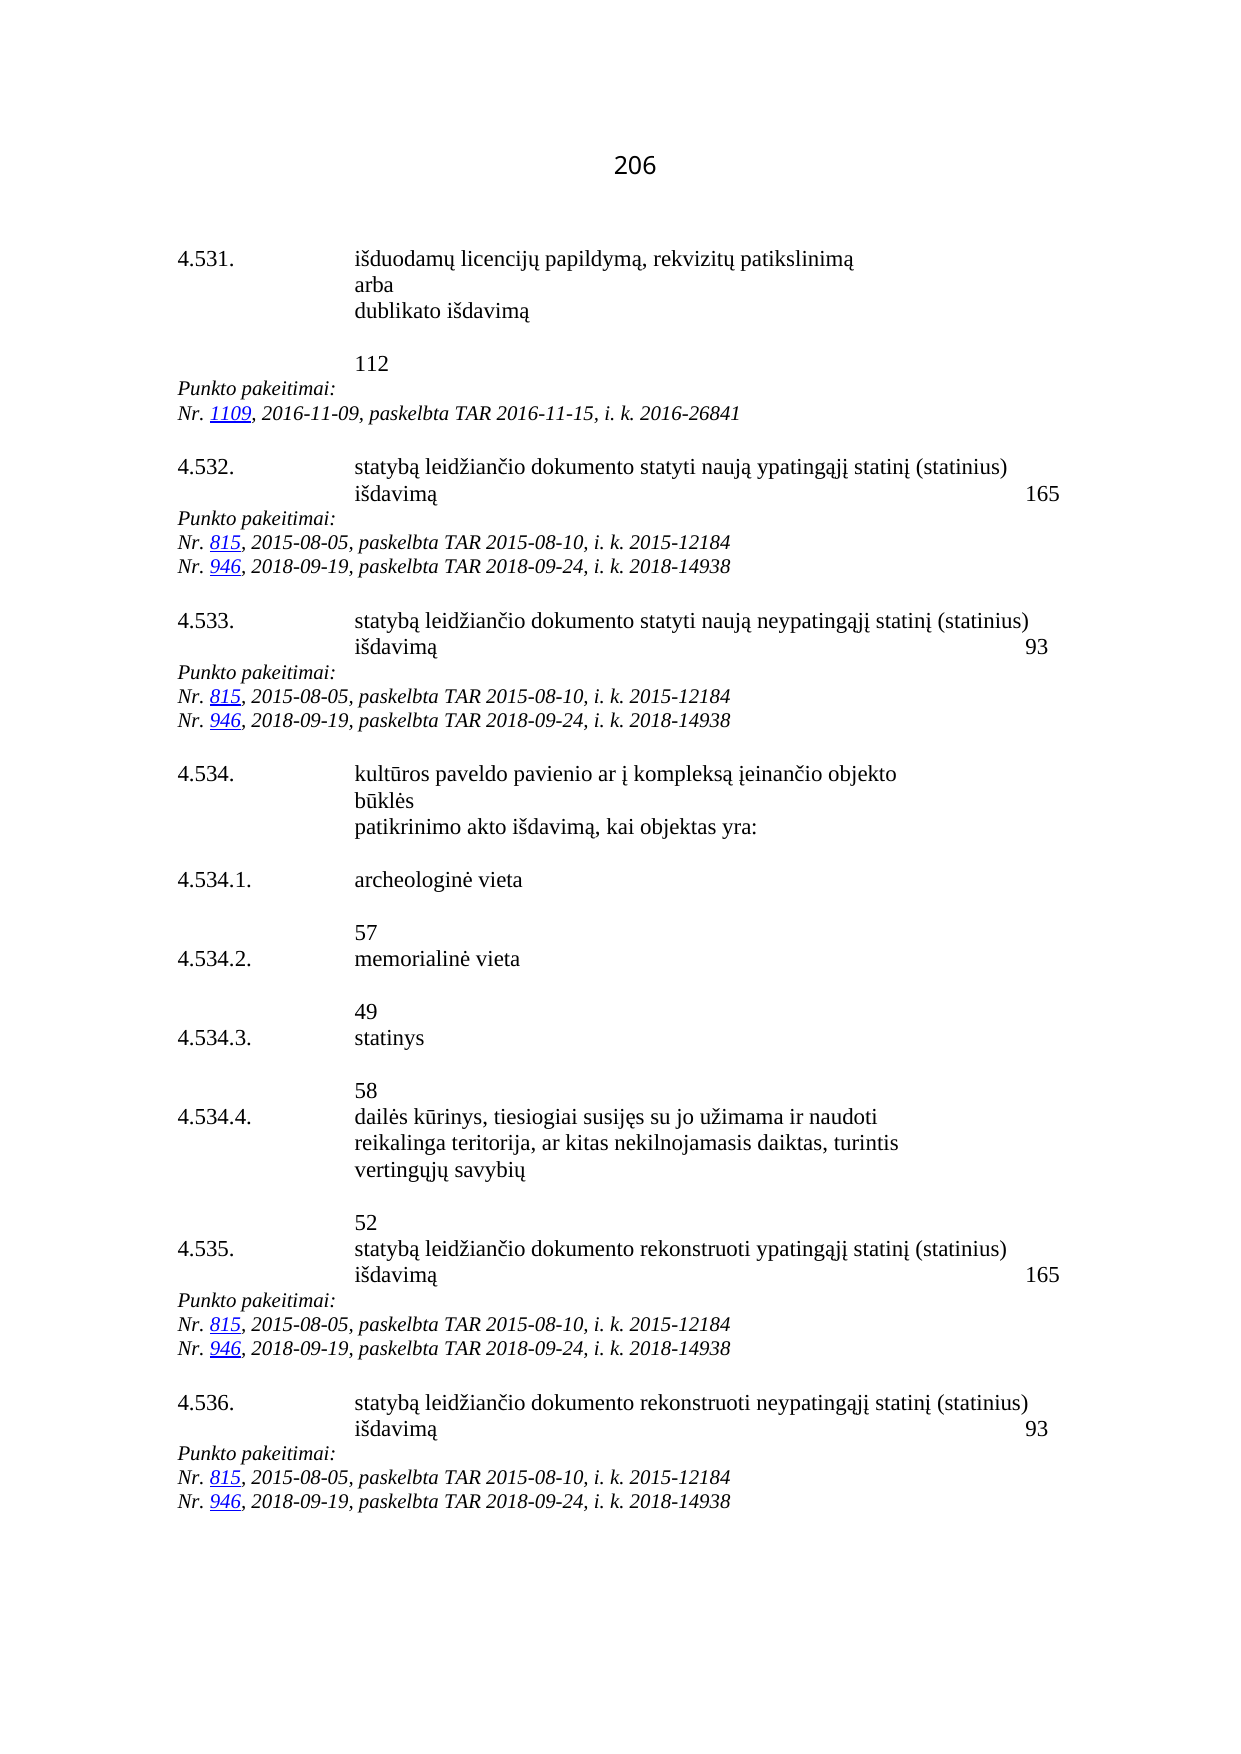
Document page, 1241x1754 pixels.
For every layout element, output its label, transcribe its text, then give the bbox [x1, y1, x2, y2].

text Nr. 815, 2015-08-05, paskelbta TAR 2015-08-10, i. k. 2015-12184 [177, 1465, 1093, 1489]
text 4.534.4. dailės kūrinys, tiesiogiai susijęs su jo užimama ir naudoti [177, 1103, 945, 1129]
text patikrinimo akto išdavimą, kai objektas yra: [354, 813, 945, 866]
text 4.534.1. archeologinė vieta 57 [177, 866, 945, 945]
text 4.534. kultūros paveldo pavienio ar į kompleksą įeinančio objekto būklės [177, 761, 945, 813]
text Nr. 946, 2018-09-19, paskelbta TAR 2018-09-24, i. k. 2018-14938 [177, 1336, 1093, 1360]
text 4.533. statybą leidžiančio dokumento statyti naują neypatingąjį statinį (statinius) išdavimą 93 [177, 607, 1093, 659]
text Nr. 815, 2015-08-05, paskelbta TAR 2015-08-10, i. k. 2015-12184 [177, 530, 1093, 554]
text Punkto pakeitimai: [177, 1288, 1093, 1312]
text 4.535. statybą leidžiančio dokumento rekonstruoti ypatingąjį statinį (statinius) išdavimą 165 [177, 1235, 1093, 1288]
text 4.534.3. statinys 58 [177, 1024, 945, 1103]
text 4.532. statybą leidžiančio dokumento statyti naują ypatingąjį statinį (statinius) išdavimą 165 [177, 453, 1093, 506]
text Nr. 1109, 2016-11-09, paskelbta TAR 2016-11-15, i. k. 2016-26841 [177, 400, 1093, 424]
text 4.531. išduodamų licencijų papildymą, rekvizitų patikslinimą arba [177, 244, 892, 297]
text reikalinga teritorija, ar kitas nekilnojamasis daiktas, turintis [354, 1129, 945, 1156]
text Punkto pakeitimai: [177, 659, 1093, 684]
text vertingųjų savybių 52 [354, 1156, 945, 1235]
text Nr. 815, 2015-08-05, paskelbta TAR 2015-08-10, i. k. 2015-12184 [177, 1312, 1093, 1336]
text Nr. 946, 2018-09-19, paskelbta TAR 2018-09-24, i. k. 2018-14938 [177, 708, 1093, 732]
text 4.536. statybą leidžiančio dokumento rekonstruoti neypatingąjį statinį (statinius) išdavimą 93 [177, 1388, 1093, 1441]
text Nr. 946, 2018-09-19, paskelbta TAR 2018-09-24, i. k. 2018-14938 [177, 554, 1093, 578]
text Nr. 815, 2015-08-05, paskelbta TAR 2015-08-10, i. k. 2015-12184 [177, 684, 1093, 708]
text 4.534.2. memorialinė vieta 49 [177, 945, 945, 1024]
text Nr. 946, 2018-09-19, paskelbta TAR 2018-09-24, i. k. 2018-14938 [177, 1489, 1093, 1513]
text Punkto pakeitimai: [177, 506, 1093, 530]
text dublikato išdavimą 112 [354, 297, 892, 376]
text Punkto pakeitimai: [177, 1441, 1093, 1465]
text Punkto pakeitimai: [177, 376, 1093, 400]
